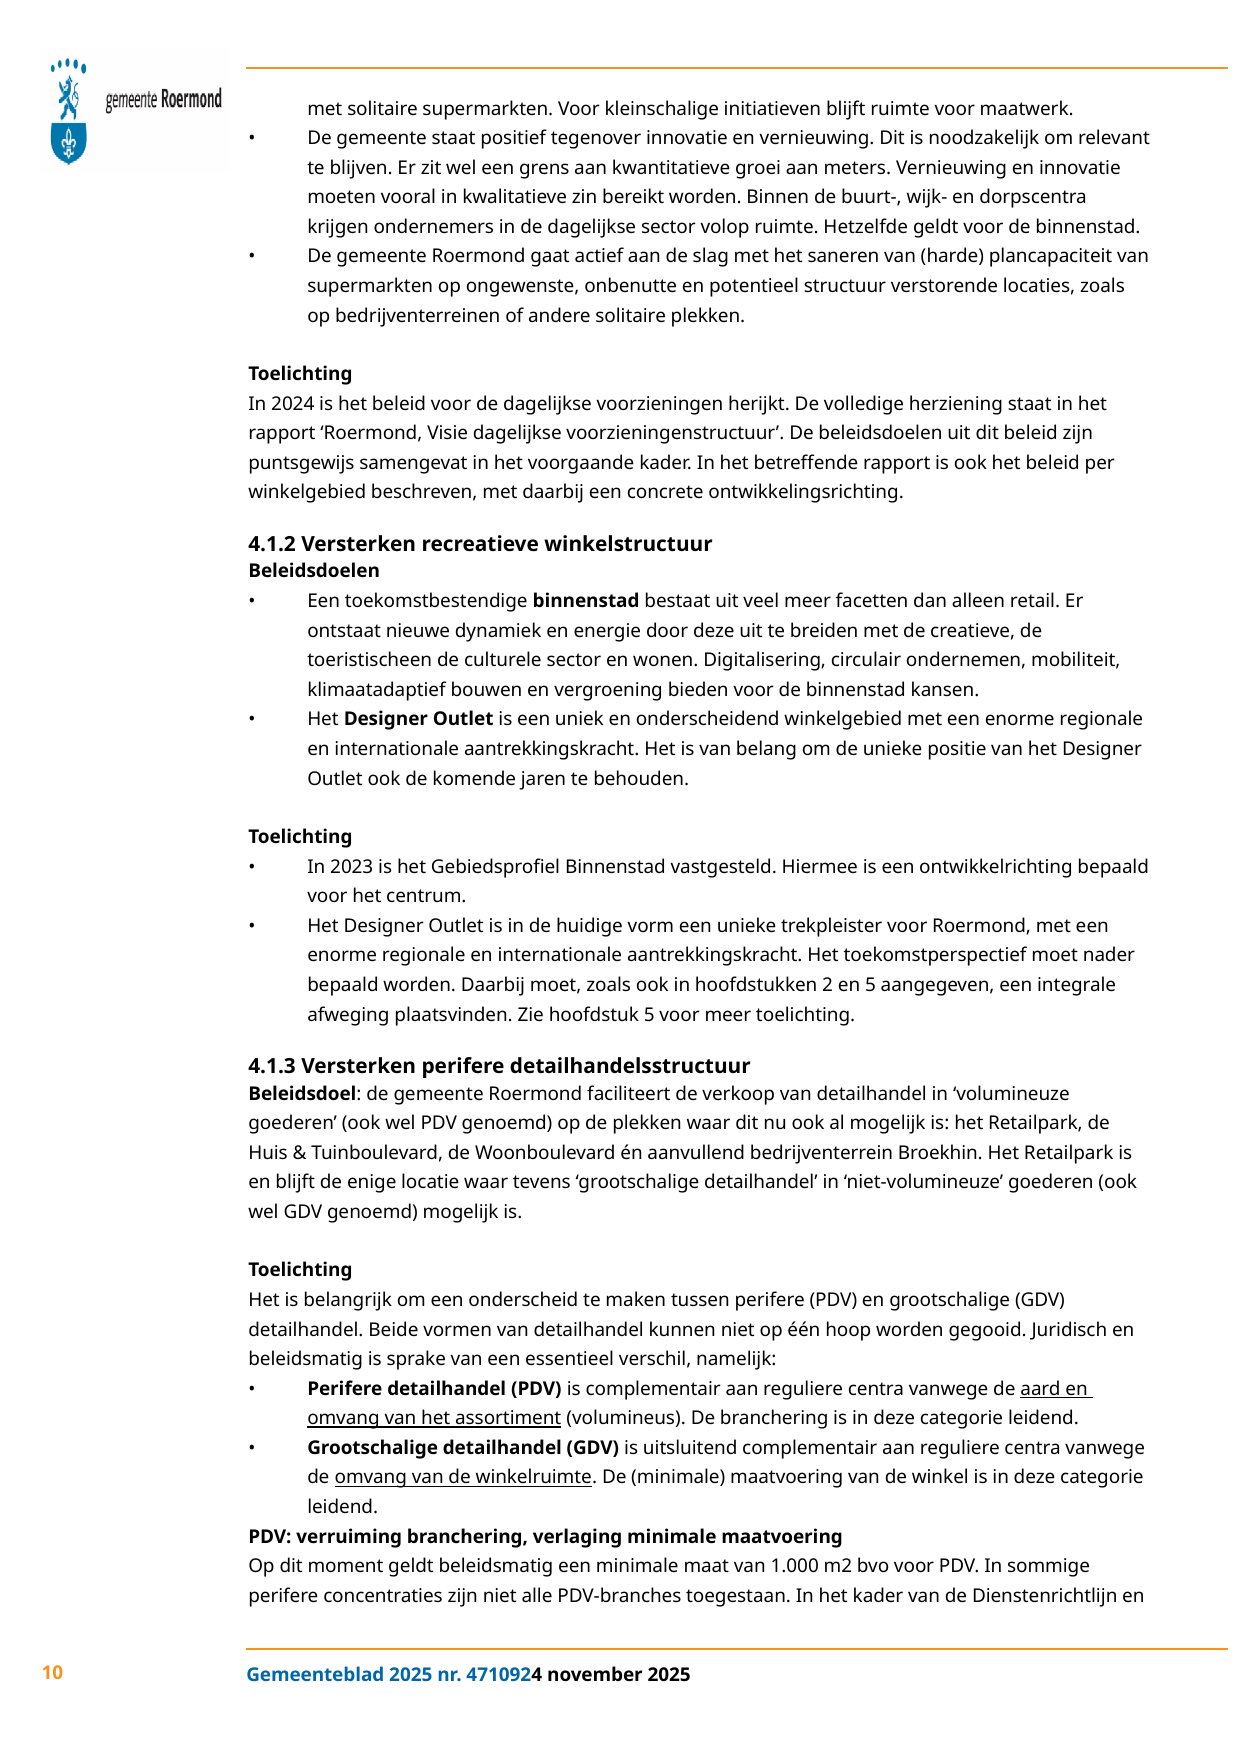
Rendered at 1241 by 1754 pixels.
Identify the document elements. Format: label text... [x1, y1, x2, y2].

text In 2024 is het beleid voor de dagelijkse voorzieningen herijkt. De volledige herziening staat in het rapport ‘Roermond, Visie dagelijkse voorzieningenstructuur’. De beleidsdoelen uit dit beleid zijn puntsgewijs samengevat in het voorgaande kader. In het betreffende rapport is ook het beleid per winkelgebied beschreven, met daarbij een concrete ontwikkelingsrichting. [248, 390, 1152, 504]
table_header met solitaire supermarkten. Voor kleinschalige initiatieven blijft ruimte voor maatwerk. De gemeente staat positief tegenover innovatie en vernieuwing. Dit is noodzakelijk om relevant te blijven. Er zit wel een grens aan kwantitatieve groei aan meters. Vernieuwing en innovatie moeten vooral in kwalitatieve zin bereikt worden. Binnen de buurt-, wijk- en dorpscentra krijgen ondernemers in de dagelijkse sector volop ruimte. Hetzelfde geldt voor de binnenstad. De gemeente Roermond gaat actief aan de slag met het saneren van (harde) plancapaciteit van supermarkten op ongewenste, onbenutte en potentieel structuur verstorende locaties, zoals op bedrijventerreinen of andere solitaire plekken. [248, 95, 1152, 328]
list Grootschalige detailhandel (GDV) is uitsluitend complementair aan reguliere centra vanwege de omvang van de winkelruimte. De (minimale) maatvoering van de winkel is in deze categorie leidend. [248, 1434, 1152, 1519]
list Perifere detailhandel (PDV) is complementair aan reguliere centra vanwege de aard en omvang van het assortiment (volumineus). De branchering is in deze categorie leidend. [248, 1375, 1152, 1430]
table_header Beleidsdoel: de gemeente Roermond faciliteert de verkoop van detailhandel in ‘volumineuze goederen’ (ook wel PDV genoemd) op de plekken waar dit nu ook al mogelijk is: het Retailpark, de Huis & Tuinboulevard, de Woonboulevard én aanvullend bedrijventerrein Broekhin. Het Retailpark is en blijft de enige locatie waar tevens ‘grootschalige detailhandel’ in ‘niet-volumineuze’ goederen (ook wel GDV genoemd) mogelijk is. [248, 1080, 1152, 1224]
text Toelichting [248, 1257, 1152, 1282]
text Toelichting [248, 360, 1152, 386]
text Op dit moment geldt beleidsmatig een minimale maat van 1.000 m2 bvo voor PDV. In sommige perifere concentraties zijn niet alle PDV-branches toegestaan. In het kader van de Dienstenrichtlijn en [248, 1552, 1152, 1608]
table_header Beleidsdoelen Een toekomstbestendige binnenstad bestaat uit veel meer facetten dan alleen retail. Er ontstaat nieuwe dynamiek en energie door deze uit te breiden met de creatieve, de toeristischeen de culturele sector en wonen. Digitalisering, circulair ondernemen, mobiliteit, klimaatadaptief bouwen en vergroening bieden voor de binnenstad kansen. Het Designer Outlet is een uniek en onderscheidend winkelgebied met een enorme regionale en internationale aantrekkingskracht. Het is van belang om de unieke positie van het Designer Outlet ook de komende jaren te behouden. [248, 558, 1152, 791]
list Het Designer Outlet is in de huidige vorm een unieke trekpleister voor Roermond, met een enorme regionale en internationale aantrekkingskracht. Het toekomstperspectief moet nader bepaald worden. Daarbij moet, zoals ook in hoofdstukken 2 en 5 aangegeven, een integrale afweging plaatsvinden. Zie hoofdstuk 5 voor meer toelichting. [248, 912, 1152, 1027]
picture [41, 47, 231, 172]
text Het is belangrijk om een onderscheid te maken tussen perifere (PDV) en grootschalige (GDV) detailhandel. Beide vormen van detailhandel kunnen niet op één hoop worden gegooid. Juridisch en beleidsmatig is sprake van een essentieel verschil, namelijk: [248, 1286, 1152, 1371]
text PDV: verruiming branchering, verlaging minimale maatvoering [248, 1523, 1152, 1549]
text Toelichting [248, 823, 1152, 849]
text 4.1.3 Versterken perifere detailhandelsstructuur [248, 1051, 1152, 1080]
text 4.1.2 Versterken recreatieve winkelstructuur [248, 529, 1152, 558]
list In 2023 is het Gebiedsprofiel Binnenstad vastgesteld. Hiermee is een ontwikkelrichting bepaald voor het centrum. [248, 853, 1152, 908]
